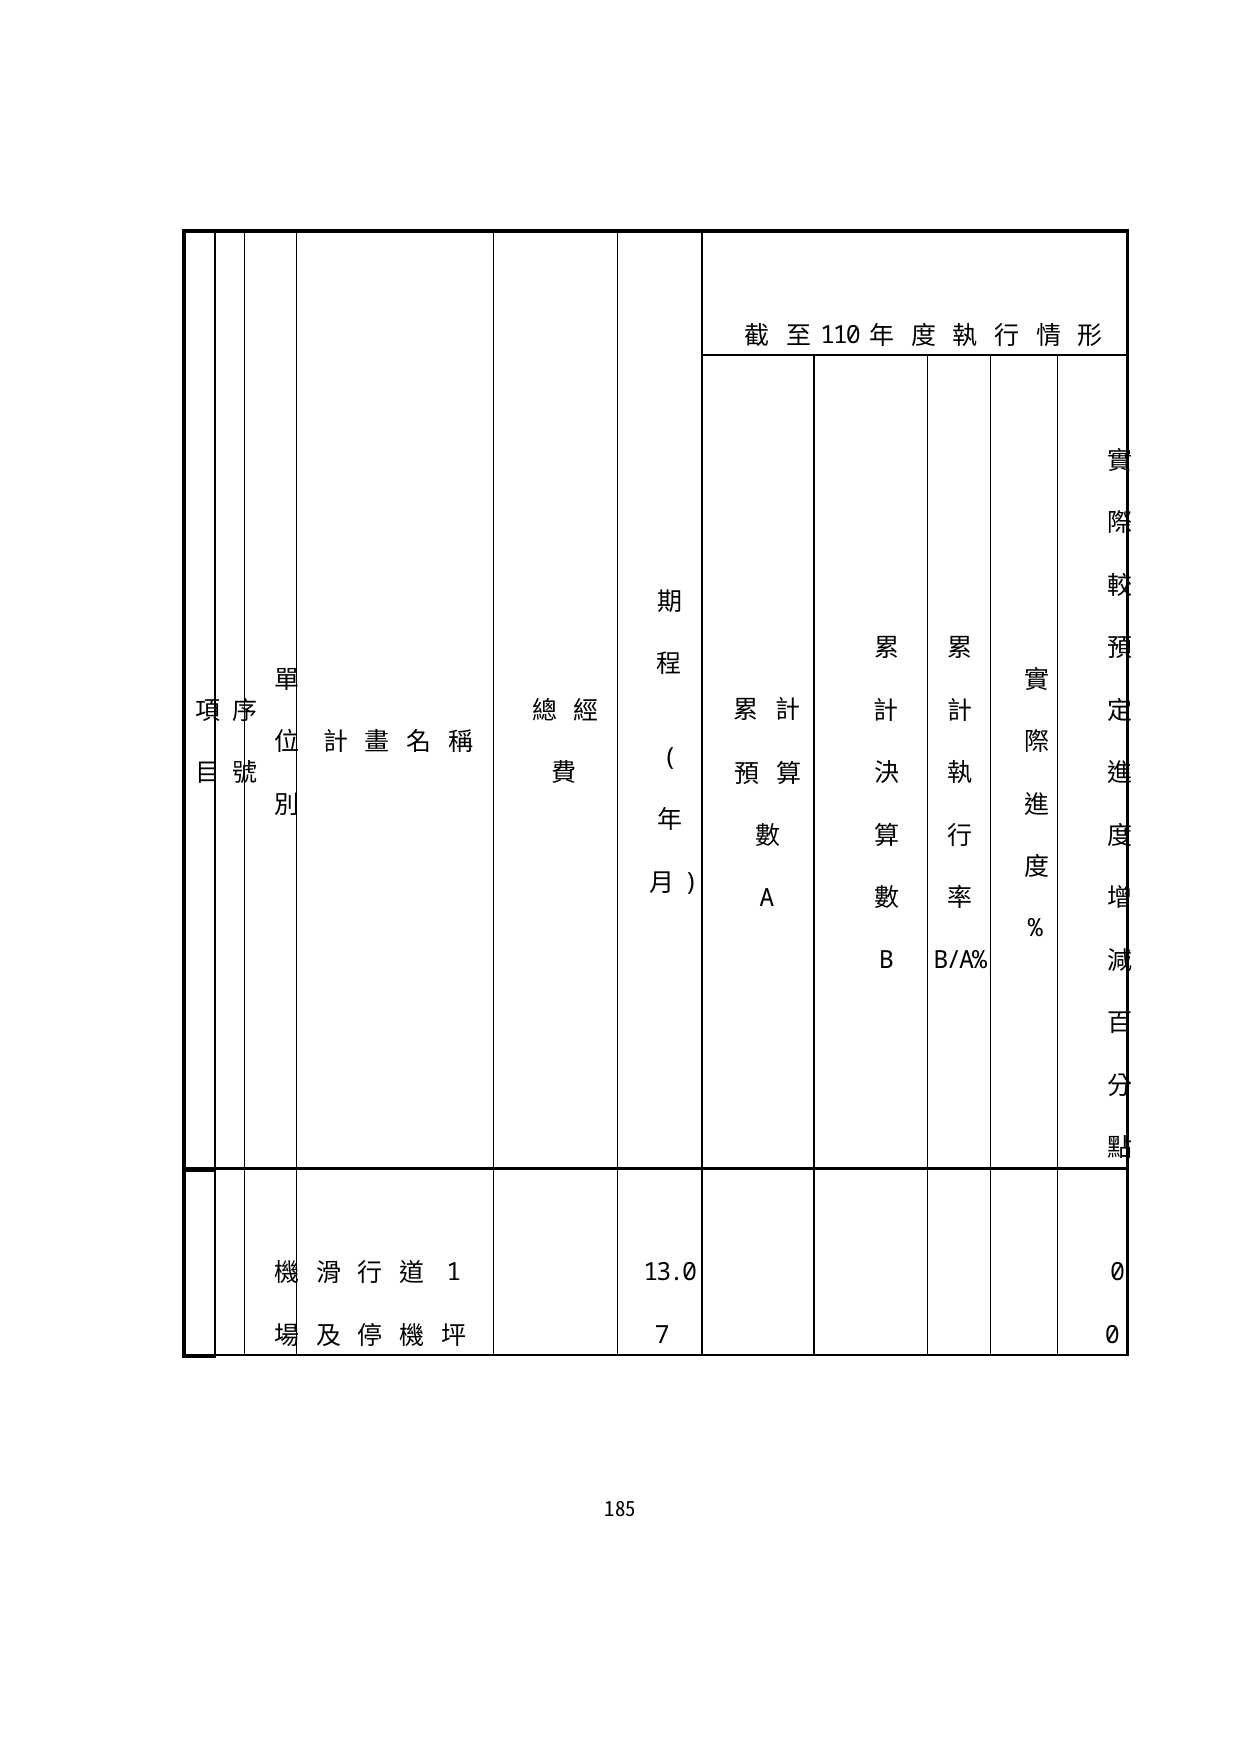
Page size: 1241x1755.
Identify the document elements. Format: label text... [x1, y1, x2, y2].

table_header 計畫名稱 [297, 233, 493, 1167]
table_cell 實際較預定進度增減百分點 [1058, 356, 1126, 1167]
table_cell 累計 決算數 B [815, 356, 927, 1167]
table_cell [216, 1170, 244, 1354]
table_cell 未屆期計畫 [186, 1172, 214, 1354]
table_cell [928, 1170, 990, 1354]
table_cell 00 [1058, 1170, 1126, 1354]
table_cell 滑行道1及停機坪 [297, 1170, 493, 1354]
table_cell 實際進度% [991, 356, 1057, 1167]
table_header 單位別 [245, 233, 296, 1167]
table_cell 臺中機場 [245, 1170, 296, 1354]
table_cell 13.07 [618, 1170, 701, 1354]
table_header 截至110年度執行情形 [703, 233, 1126, 354]
table_cell [991, 1170, 1057, 1354]
table_header 期程 (年月) [618, 233, 701, 1167]
table_cell 累計 預算數 A [703, 356, 813, 1167]
table_header 總經費 [494, 233, 617, 1167]
table_cell [815, 1170, 927, 1354]
table_cell [494, 1170, 617, 1354]
table_header 序號 [216, 233, 244, 1167]
table_header 項目 [186, 233, 214, 1167]
table_cell 累計執行率B/A% [928, 356, 990, 1167]
table_cell [703, 1170, 813, 1354]
